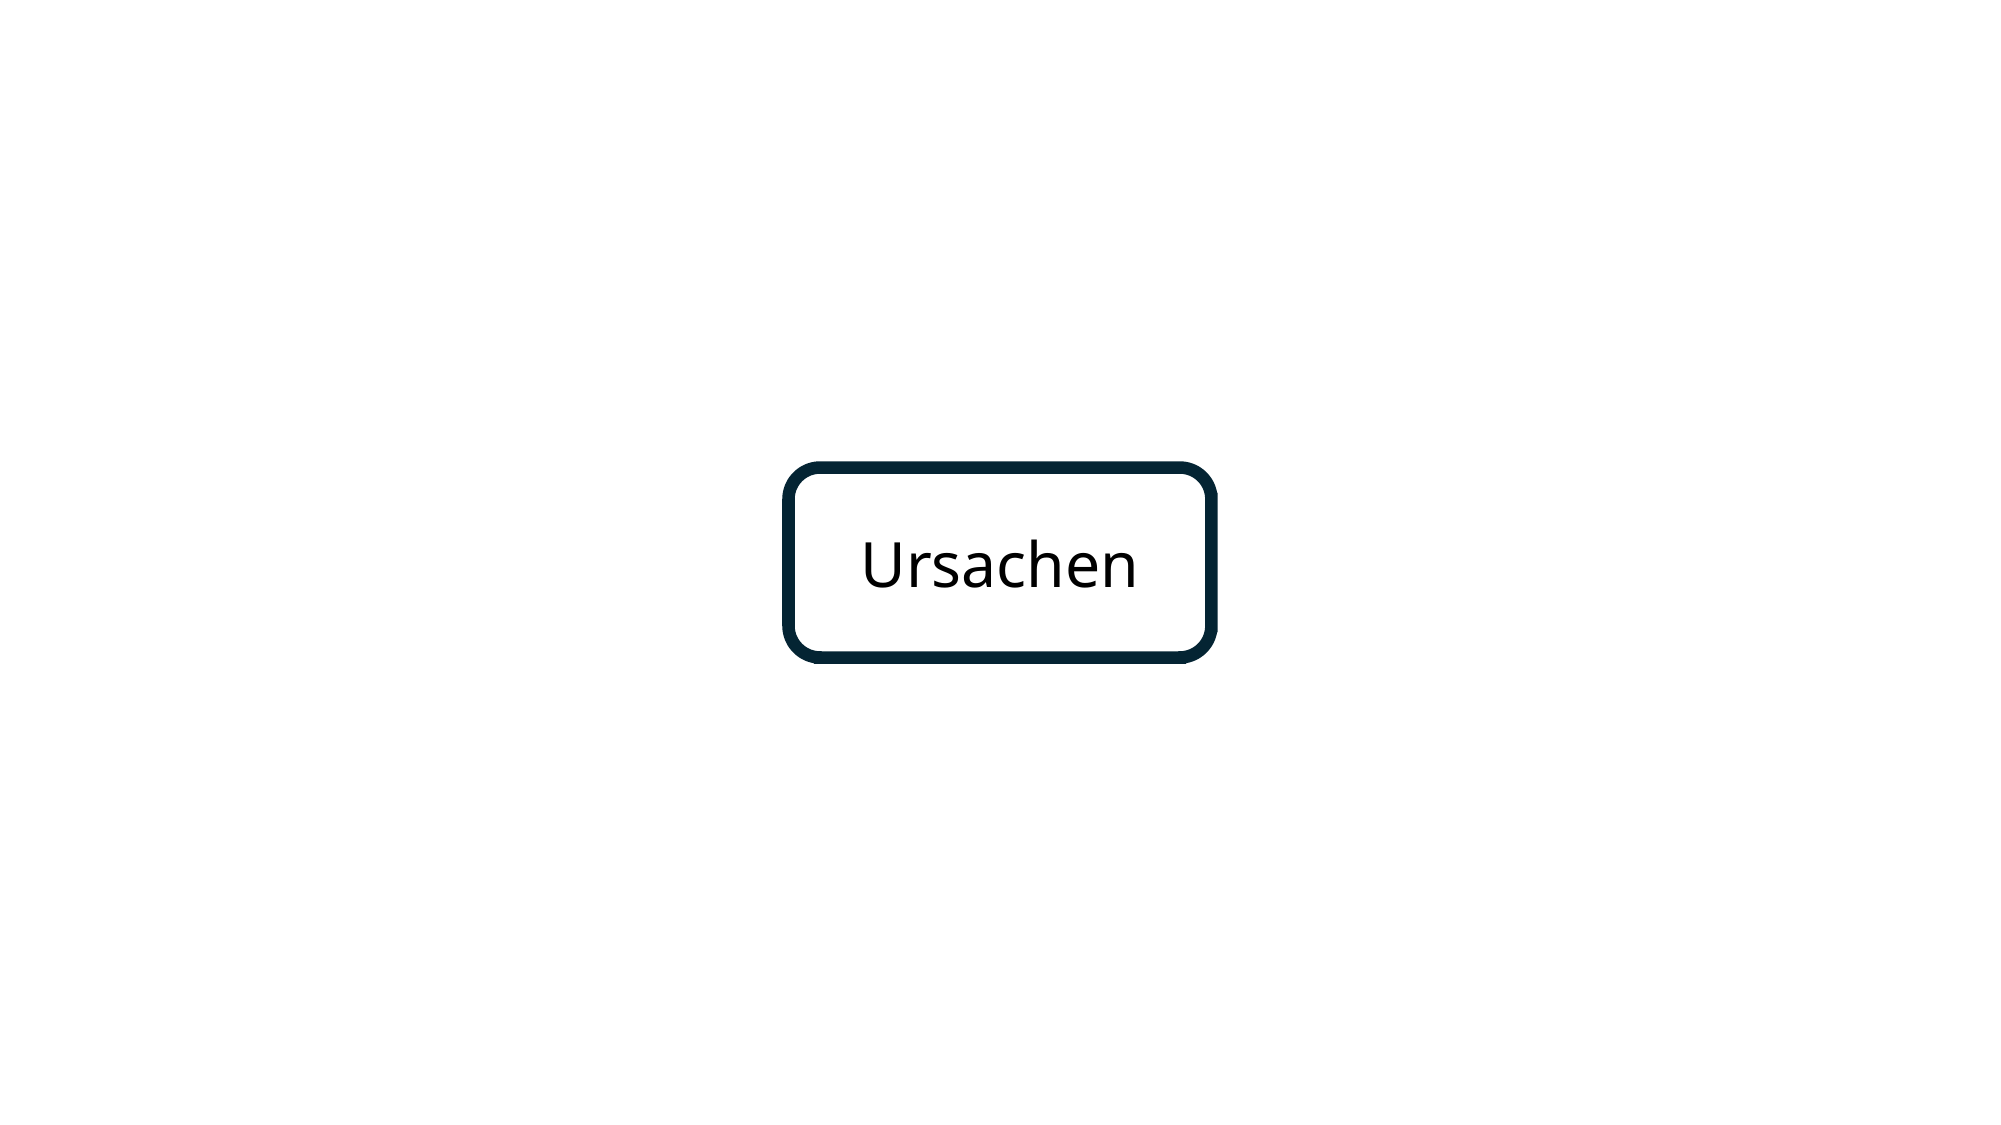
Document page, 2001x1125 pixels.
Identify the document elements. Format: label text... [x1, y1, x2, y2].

text_box Ursachen [788, 467, 1212, 658]
